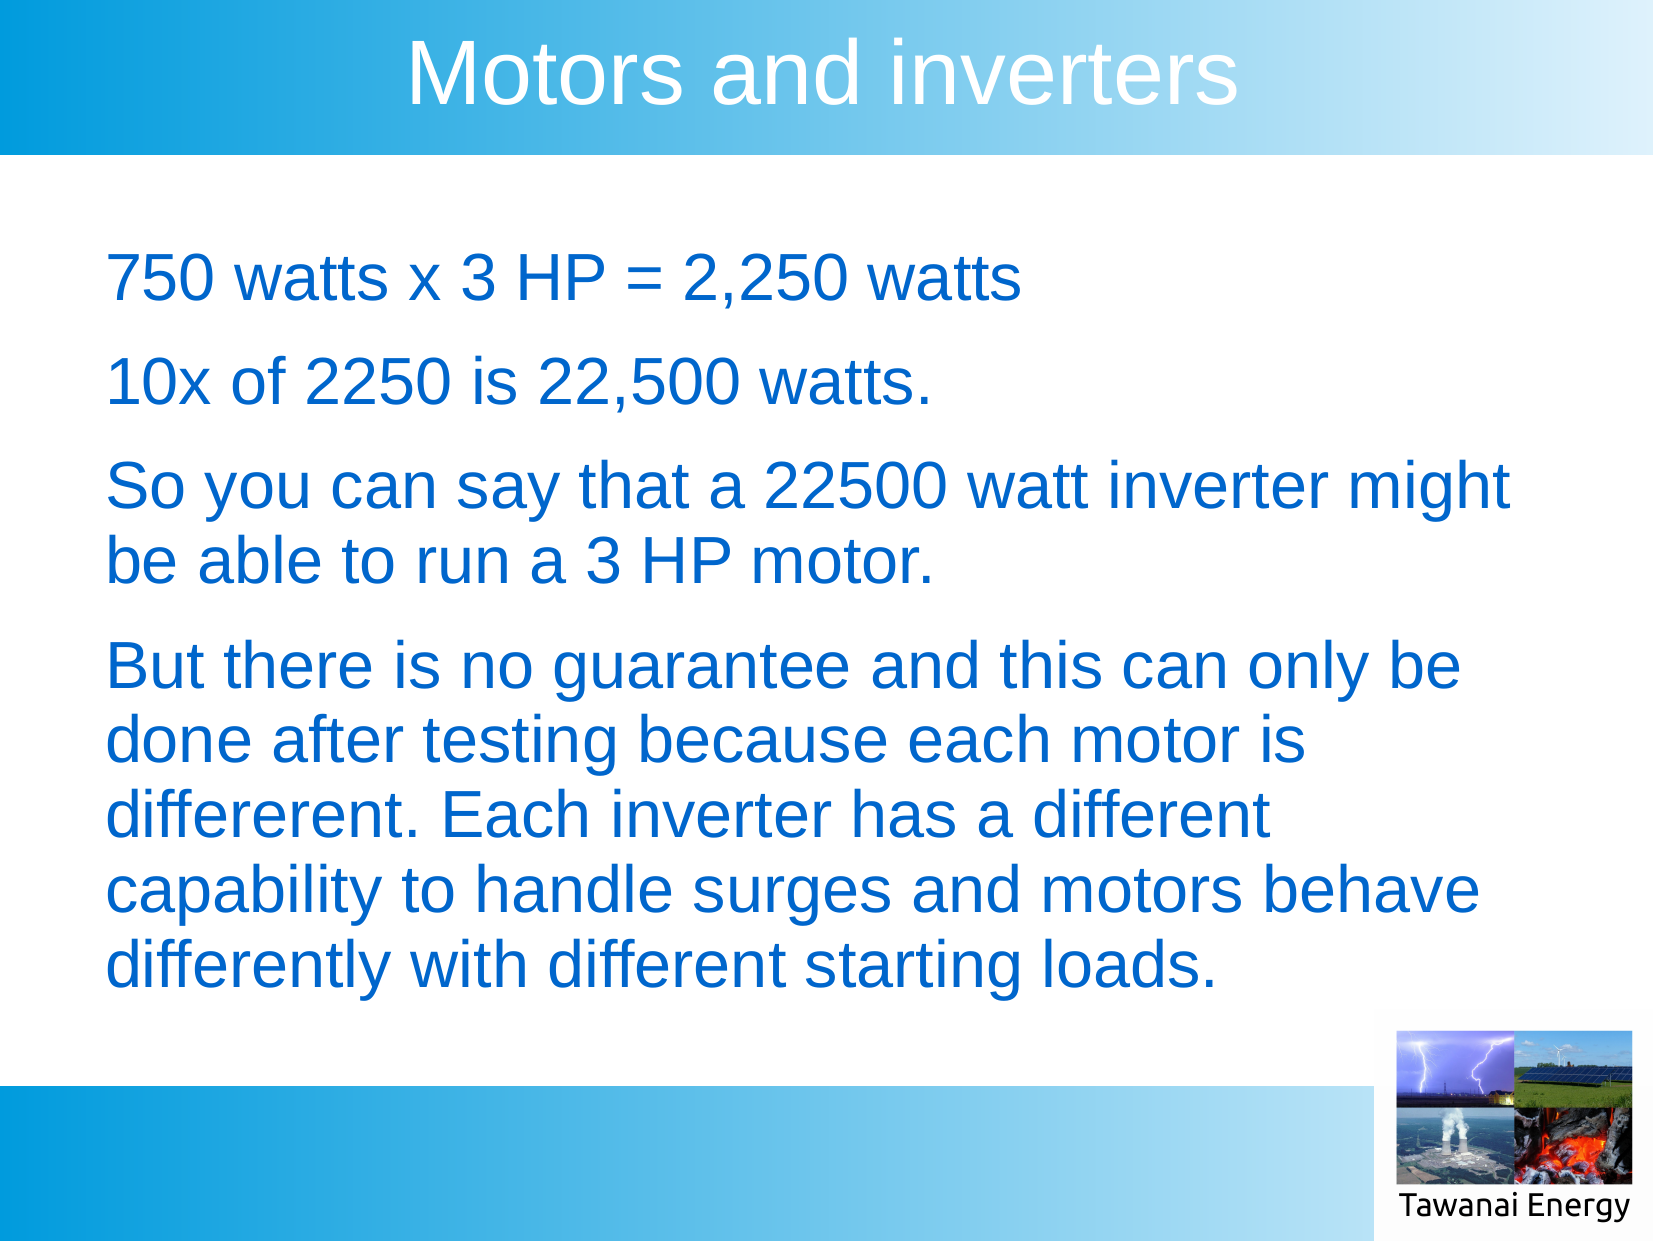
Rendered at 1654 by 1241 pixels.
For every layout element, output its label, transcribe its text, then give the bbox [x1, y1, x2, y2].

picture [1374, 1009, 1654, 1241]
title Motors and inverters [79, 20, 1568, 126]
list 750 watts x 3 HP = 2,250 watts 10x of 2250 is 22,500 watts. So you can say that a 22500 watt inverter might be able to run a 3 HP motor. But there is no guarantee and this can only be done after testing because each motor is differerent. Each inverter has a different capability to handle surges and motors behave differently with different starting loads. [105, 240, 1561, 1006]
